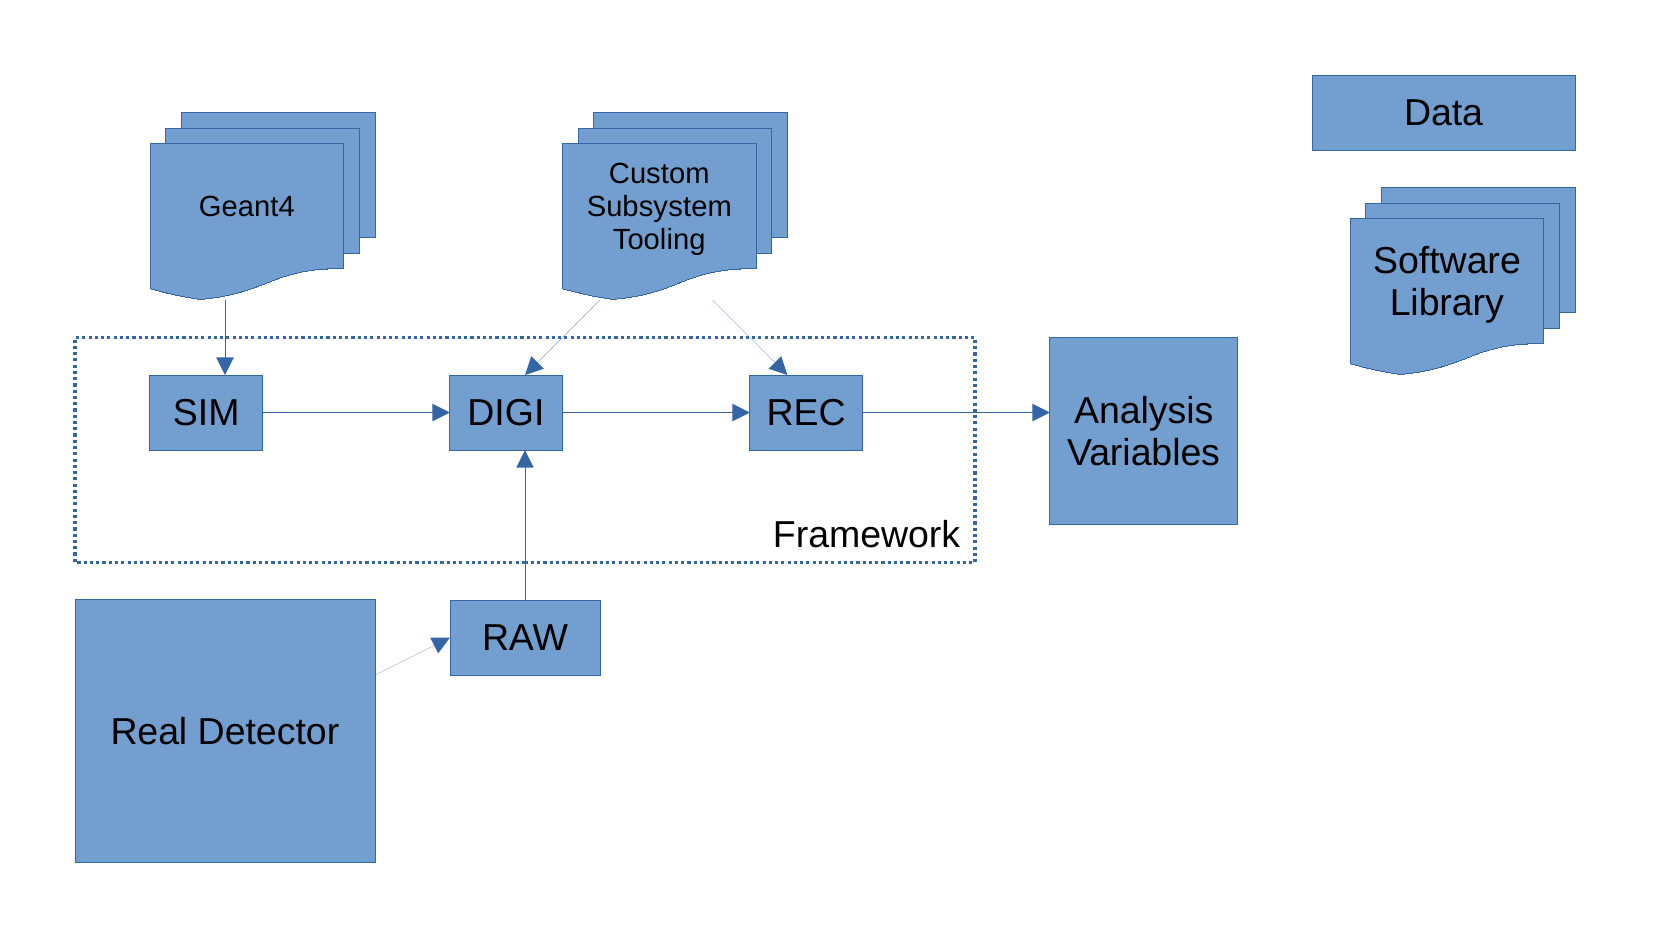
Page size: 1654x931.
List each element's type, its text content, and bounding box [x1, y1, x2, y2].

text_box Custom Subsystem Tooling [562, 112, 788, 300]
text_box Framework [758, 505, 976, 563]
text_box Real Detector [75, 599, 376, 863]
text_box Software Library [1350, 187, 1576, 375]
text_box Geant4 [150, 112, 376, 300]
text_box Analysis Variables [1049, 337, 1238, 525]
text_box DIGI [449, 375, 563, 451]
text_box RAW [450, 600, 601, 676]
text_box REC [749, 375, 863, 451]
text_box SIM [149, 375, 263, 451]
text_box Data [1312, 75, 1576, 151]
